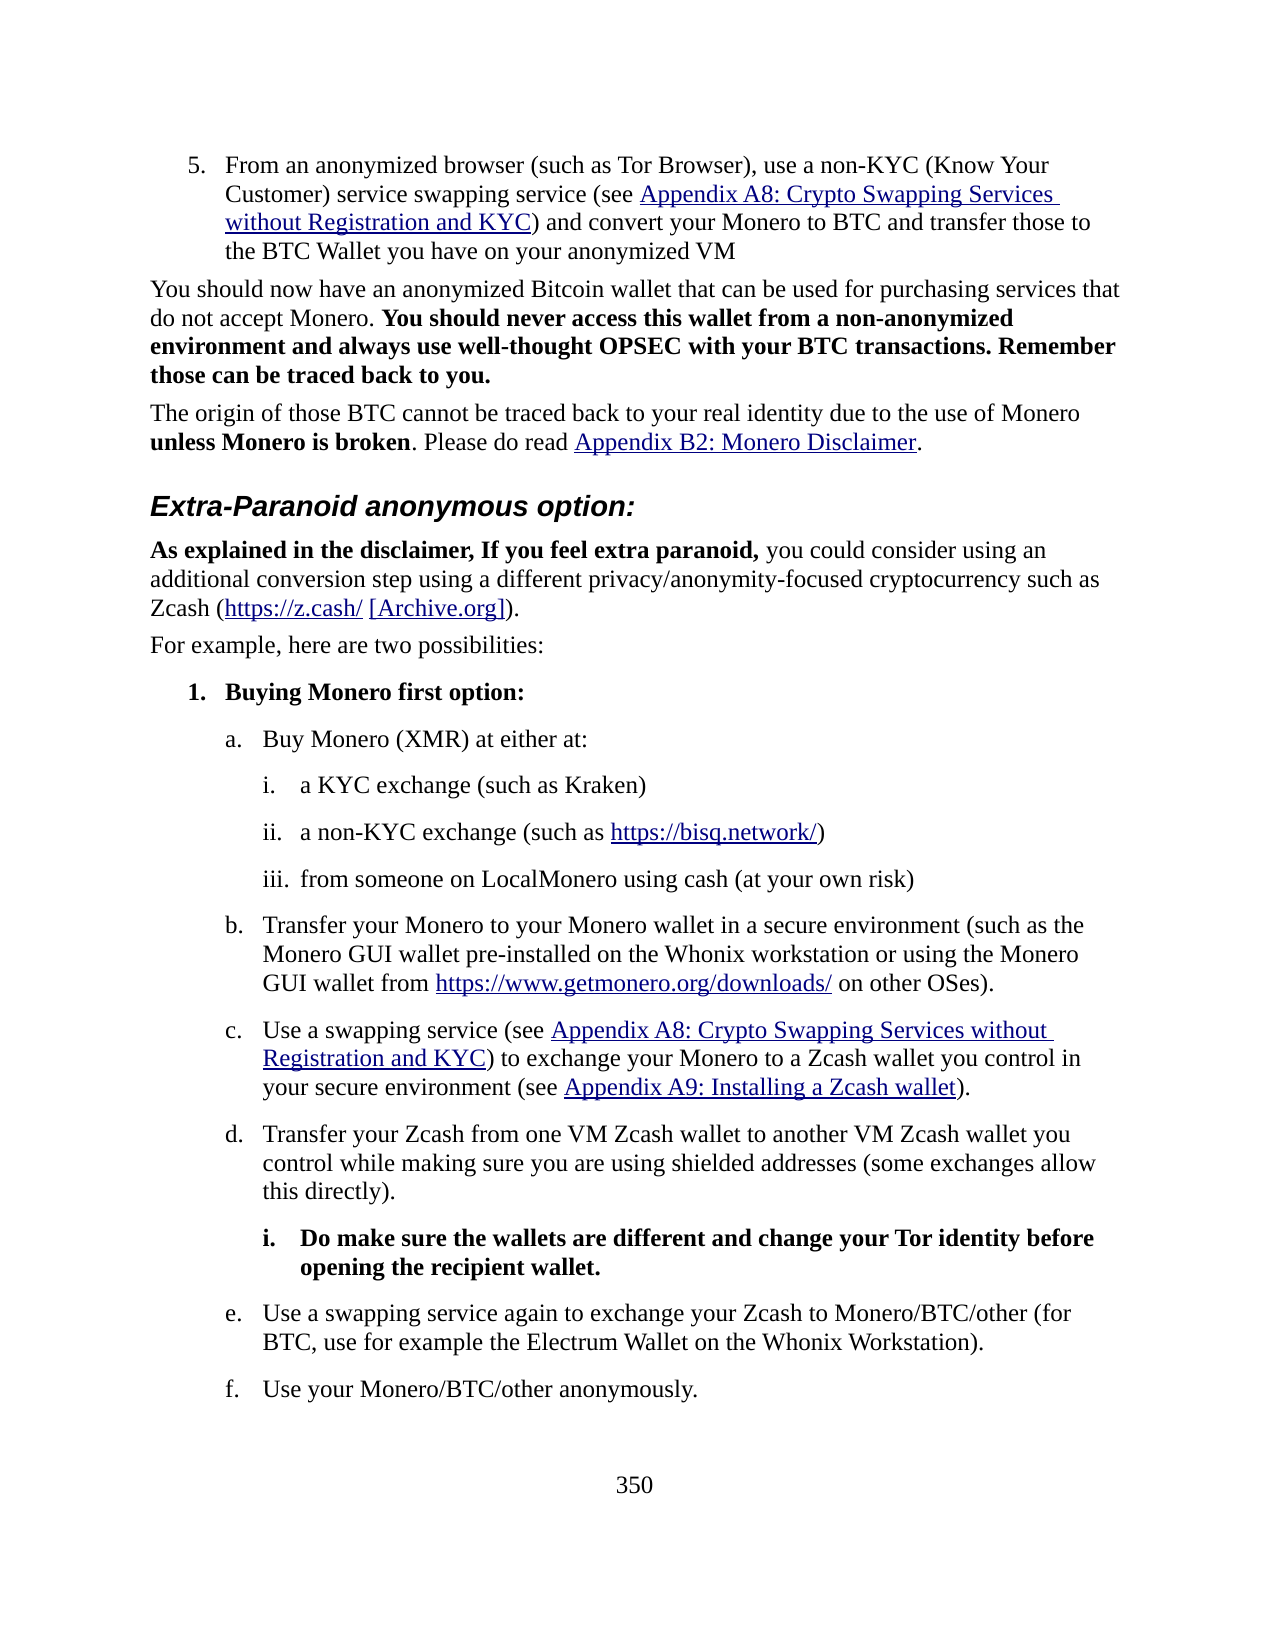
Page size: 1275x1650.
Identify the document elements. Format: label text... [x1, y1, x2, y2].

list Do make sure the wallets are different and change your Tor identity before opening the recipient wallet. [262, 1223, 1125, 1281]
list Use your Monero/BTC/other anonymously. [225, 1374, 1125, 1403]
list Use a swapping service again to exchange your Zcash to Monero/BTC/other (for BTC, use for example the Electrum Wallet on the Whonix Workstation). [225, 1298, 1125, 1356]
list a KYC exchange (such as Kraken) [262, 771, 1125, 799]
text The origin of those BTC cannot be traced back to your real identity due to the use of Monero unless Monero is broken. Please do read Appendix B2: Monero Disclaimer. [150, 398, 1125, 455]
list Buying Monero first option: [187, 677, 1125, 706]
list Use a swapping service (see Appendix A8: Crypto Swapping Services without Registration and KYC) to exchange your Monero to a Zcash wallet you control in your secure environment (see Appendix A9: Installing a Zcash wallet). [225, 1015, 1125, 1101]
list Transfer your Zcash from one VM Zcash wallet to another VM Zcash wallet you control while making sure you are using shielded addresses (some exchanges allow this directly). [225, 1119, 1125, 1205]
list Transfer your Monero to your Monero wallet in a secure environment (such as the Monero GUI wallet pre-installed on the Whonix workstation or using the Monero GUI wallet from https://www.getmonero.org/downloads/ on other OSes). [225, 911, 1125, 997]
list From an anonymized browser (such as Tor Browser), use a non-KYC (Know Your Customer) service swapping service (see Appendix A8: Crypto Swapping Services without Registration and KYC) and convert your Monero to BTC and transfer those to the BTC Wallet you have on your anonymized VM [187, 150, 1125, 265]
list from someone on LocalMonero using cash (at your own risk) [262, 864, 1125, 893]
text For example, here are two possibilities: [150, 631, 1125, 659]
list Buy Monero (XMR) at either at: [225, 724, 1125, 753]
list a non-KYC exchange (such as https://bisq.network/) [262, 817, 1125, 846]
subtitle Extra-Paranoid anonymous option: [150, 489, 1125, 523]
text As explained in the disclaimer, If you feel extra paranoid, you could consider using an additional conversion step using a different privacy/anonymity-focused cryptocurrency such as Zcash (https://z.cash/ [Archive.org]). [150, 535, 1125, 622]
text You should now have an anonymized Bitcoin wallet that can be used for purchasing services that do not accept Monero. You should never access this wallet from a non-anonymized environment and always use well-thought OPSEC with your BTC transactions. Remember those can be traced back to you. [150, 274, 1125, 389]
